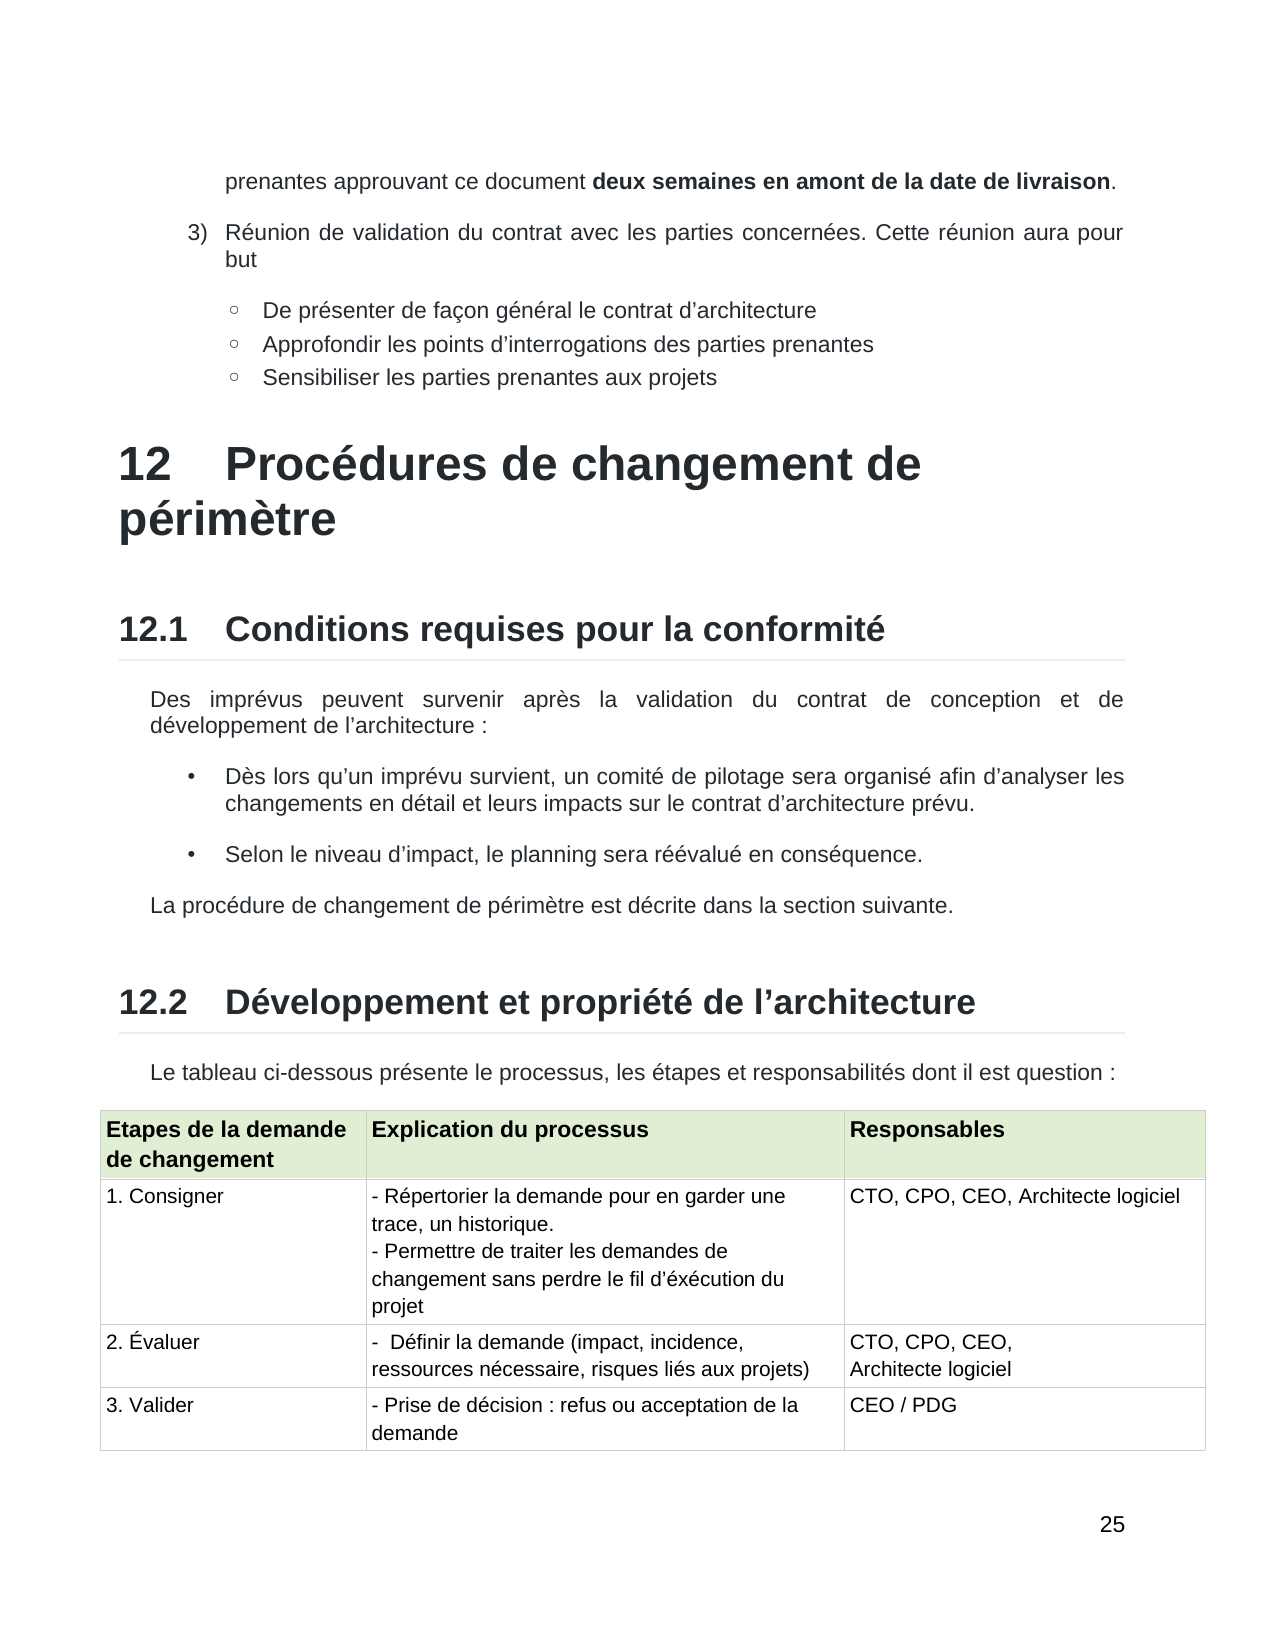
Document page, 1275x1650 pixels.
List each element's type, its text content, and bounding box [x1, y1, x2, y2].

table_cell CTO, CPO, CEO, Architecte logiciel [845, 1325, 1205, 1387]
table_cell CEO / PDG [845, 1388, 1205, 1450]
list Approfondir les points d’interrogations des parties prenantes [225, 331, 1125, 357]
subtitle Conditions requises pour la conformité [119, 608, 1125, 659]
list De présenter de façon général le contrat d’architecture [225, 297, 1125, 323]
list Sensibiliser les parties prenantes aux projets [225, 364, 1125, 391]
table_header Etapes de la demande de changement [101, 1111, 366, 1178]
table_cell 2. Évaluer [101, 1325, 366, 1387]
list Dès lors qu’un imprévu survient, un comité de pilotage sera organisé afin d’analyser les changements en détail et leurs impacts sur le contrat d’architecture prévu. [187, 763, 1125, 816]
table_cell - Répertorier la demande pour en garder une trace, un historique. - Permettre de traiter les demandes de changement sans perdre le fil d’éxécution du projet [367, 1180, 844, 1324]
subtitle Procédures de changement de périmètre [119, 435, 1125, 545]
list prenantes approuvant ce document deux semaines en amont de la date de livraison. [187, 168, 1125, 194]
table_header Explication du processus [367, 1111, 844, 1178]
table_cell 1. Consigner [101, 1180, 366, 1324]
text Le tableau ci-dessous présente le processus, les étapes et responsabilités dont il est question : [150, 1059, 1125, 1085]
list Selon le niveau d’impact, le planning sera réévalué en conséquence. [187, 841, 1125, 867]
table_header Responsables [845, 1111, 1205, 1178]
text Des imprévus peuvent survenir après la validation du contrat de conception et de développement de l’architecture : [150, 686, 1125, 738]
table_cell CTO, CPO, CEO, Architecte logiciel [845, 1180, 1205, 1324]
subtitle Développement et propriété de l’architecture [119, 981, 1125, 1032]
table_cell - Prise de décision : refus ou acceptation de la demande [367, 1388, 844, 1450]
table_cell 3. Valider [101, 1388, 366, 1450]
list Réunion de validation du contrat avec les parties concernées. Cette réunion aura pour but [187, 219, 1125, 272]
table_cell - Définir la demande (impact, incidence, ressources nécessaire, risques liés aux projets) [367, 1325, 844, 1387]
text La procédure de changement de périmètre est décrite dans la section suivante. [150, 892, 1125, 919]
